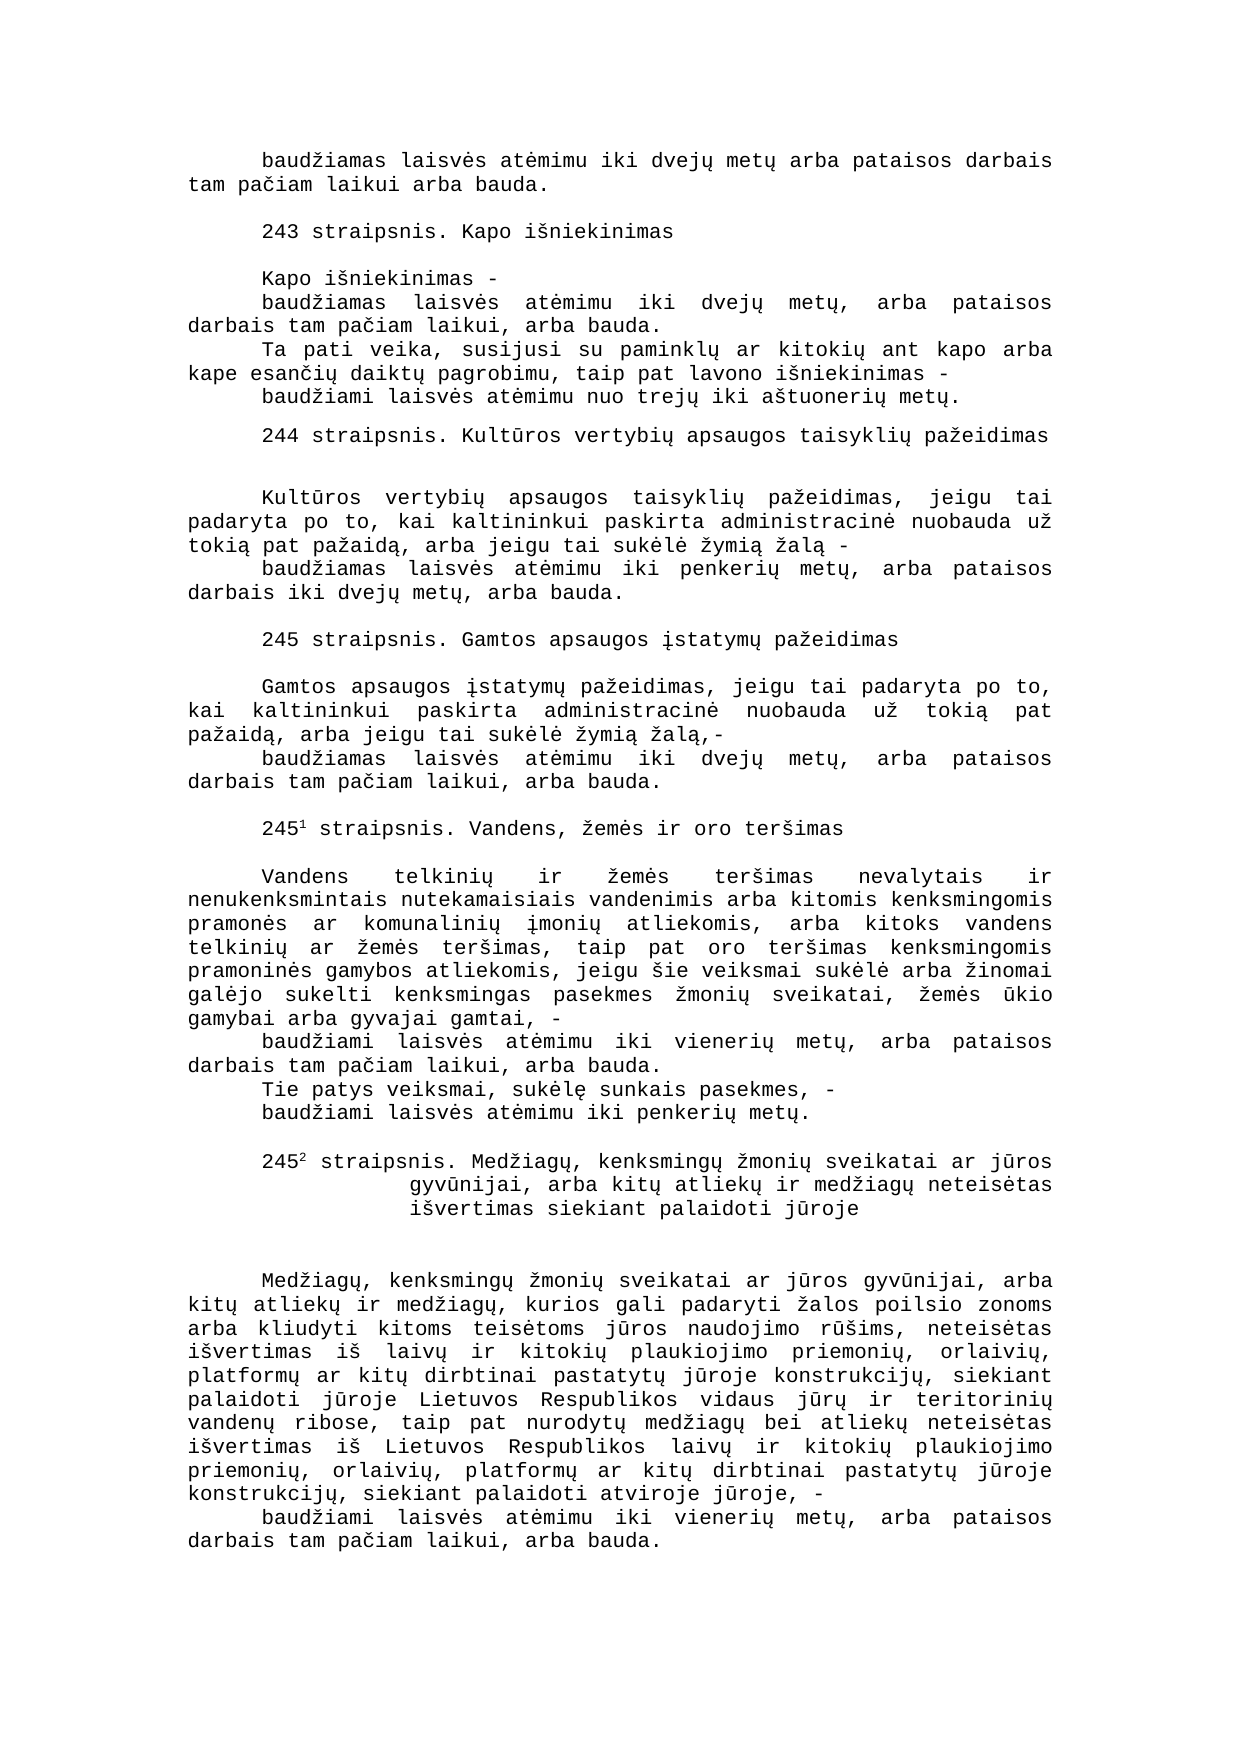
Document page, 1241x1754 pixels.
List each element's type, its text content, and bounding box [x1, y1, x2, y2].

text Ta pati veika, susijusi su paminklų ar kitokių ant kapo arba kape esančių daiktų pagrobimu, taip pat lavono išniekinimas - [187, 339, 1053, 386]
text Vandens telkinių ir žemės teršimas nevalytais ir nenukenksmintais nutekamaisiais vandenimis arba kitomis kenksmingomis pramonės ar komunalinių įmonių atliekomis, arba kitoks vandens telkinių ar žemės teršimas, taip pat oro teršimas kenksmingomis pramoninės gamybos atliekomis, jeigu šie veiksmai sukėlė arba žinomai galėjo sukelti kenksmingas pasekmes žmonių sveikatai, žemės ūkio gamybai arba gyvajai gamtai, - [187, 866, 1053, 1031]
text 245 straipsnis. Gamtos apsaugos įstatymų pažeidimas [187, 629, 1053, 653]
text 2452 straipsnis. Medžiagų, kenksmingų žmonių sveikatai ar jūros gyvūnijai, arba kitų atliekų ir medžiagų neteisėtas išvertimas siekiant palaidoti jūroje [261, 1151, 1053, 1222]
text baudžiamas laisvės atėmimu iki dvejų metų arba pataisos darbais tam pačiam laikui arba bauda. [187, 150, 1053, 197]
text 244 straipsnis. Kultūros vertybių apsaugos taisyklių pažeidimas [261, 425, 1053, 449]
text 243 straipsnis. Kapo išniekinimas [205, 221, 1053, 244]
text baudžiamas laisvės atėmimu iki dvejų metų, arba pataisos darbais tam pačiam laikui, arba bauda. [187, 292, 1053, 339]
text 2451 straipsnis. Vandens, žemės ir oro teršimas [187, 818, 1053, 842]
text baudžiamas laisvės atėmimu iki dvejų metų, arba pataisos darbais tam pačiam laikui, arba bauda. [187, 747, 1053, 795]
text baudžiami laisvės atėmimu iki penkerių metų. [187, 1102, 1053, 1126]
text Kapo išniekinimas - [205, 268, 1053, 292]
text Medžiagų, kenksmingų žmonių sveikatai ar jūros gyvūnijai, arba kitų atliekų ir medžiagų, kurios gali padaryti žalos poilsio zonoms arba kliudyti kitoms teisėtoms jūros naudojimo rūšims, neteisėtas išvertimas iš laivų ir kitokių plaukiojimo priemonių, orlaivių, platformų ar kitų dirbtinai pastatytų jūroje konstrukcijų, siekiant palaidoti jūroje Lietuvos Respublikos vidaus jūrų ir teritorinių vandenų ribose, taip pat nurodytų medžiagų bei atliekų neteisėtas išvertimas iš Lietuvos Respublikos laivų ir kitokių plaukiojimo priemonių, orlaivių, platformų ar kitų dirbtinai pastatytų jūroje konstrukcijų, siekiant palaidoti atviroje jūroje, - [187, 1270, 1053, 1507]
text baudžiami laisvės atėmimu iki vienerių metų, arba pataisos darbais tam pačiam laikui, arba bauda. [187, 1507, 1053, 1554]
text baudžiamas laisvės atėmimu iki penkerių metų, arba pataisos darbais iki dvejų metų, arba bauda. [187, 558, 1053, 606]
text baudžiami laisvės atėmimu nuo trejų iki aštuonerių metų. [187, 386, 1053, 410]
text Tie patys veiksmai, sukėlę sunkais pasekmes, - [187, 1078, 1053, 1102]
text Gamtos apsaugos įstatymų pažeidimas, jeigu tai padaryta po to, kai kaltininkui paskirta administracinė nuobauda už tokią pat pažaidą, arba jeigu tai sukėlė žymią žalą,- [187, 677, 1053, 747]
text Kultūros vertybių apsaugos taisyklių pažeidimas, jeigu tai padaryta po to, kai kaltininkui paskirta administracinė nuobauda už tokią pat pažaidą, arba jeigu tai sukėlė žymią žalą - [187, 487, 1053, 558]
text baudžiami laisvės atėmimu iki vienerių metų, arba pataisos darbais tam pačiam laikui, arba bauda. [187, 1031, 1053, 1078]
